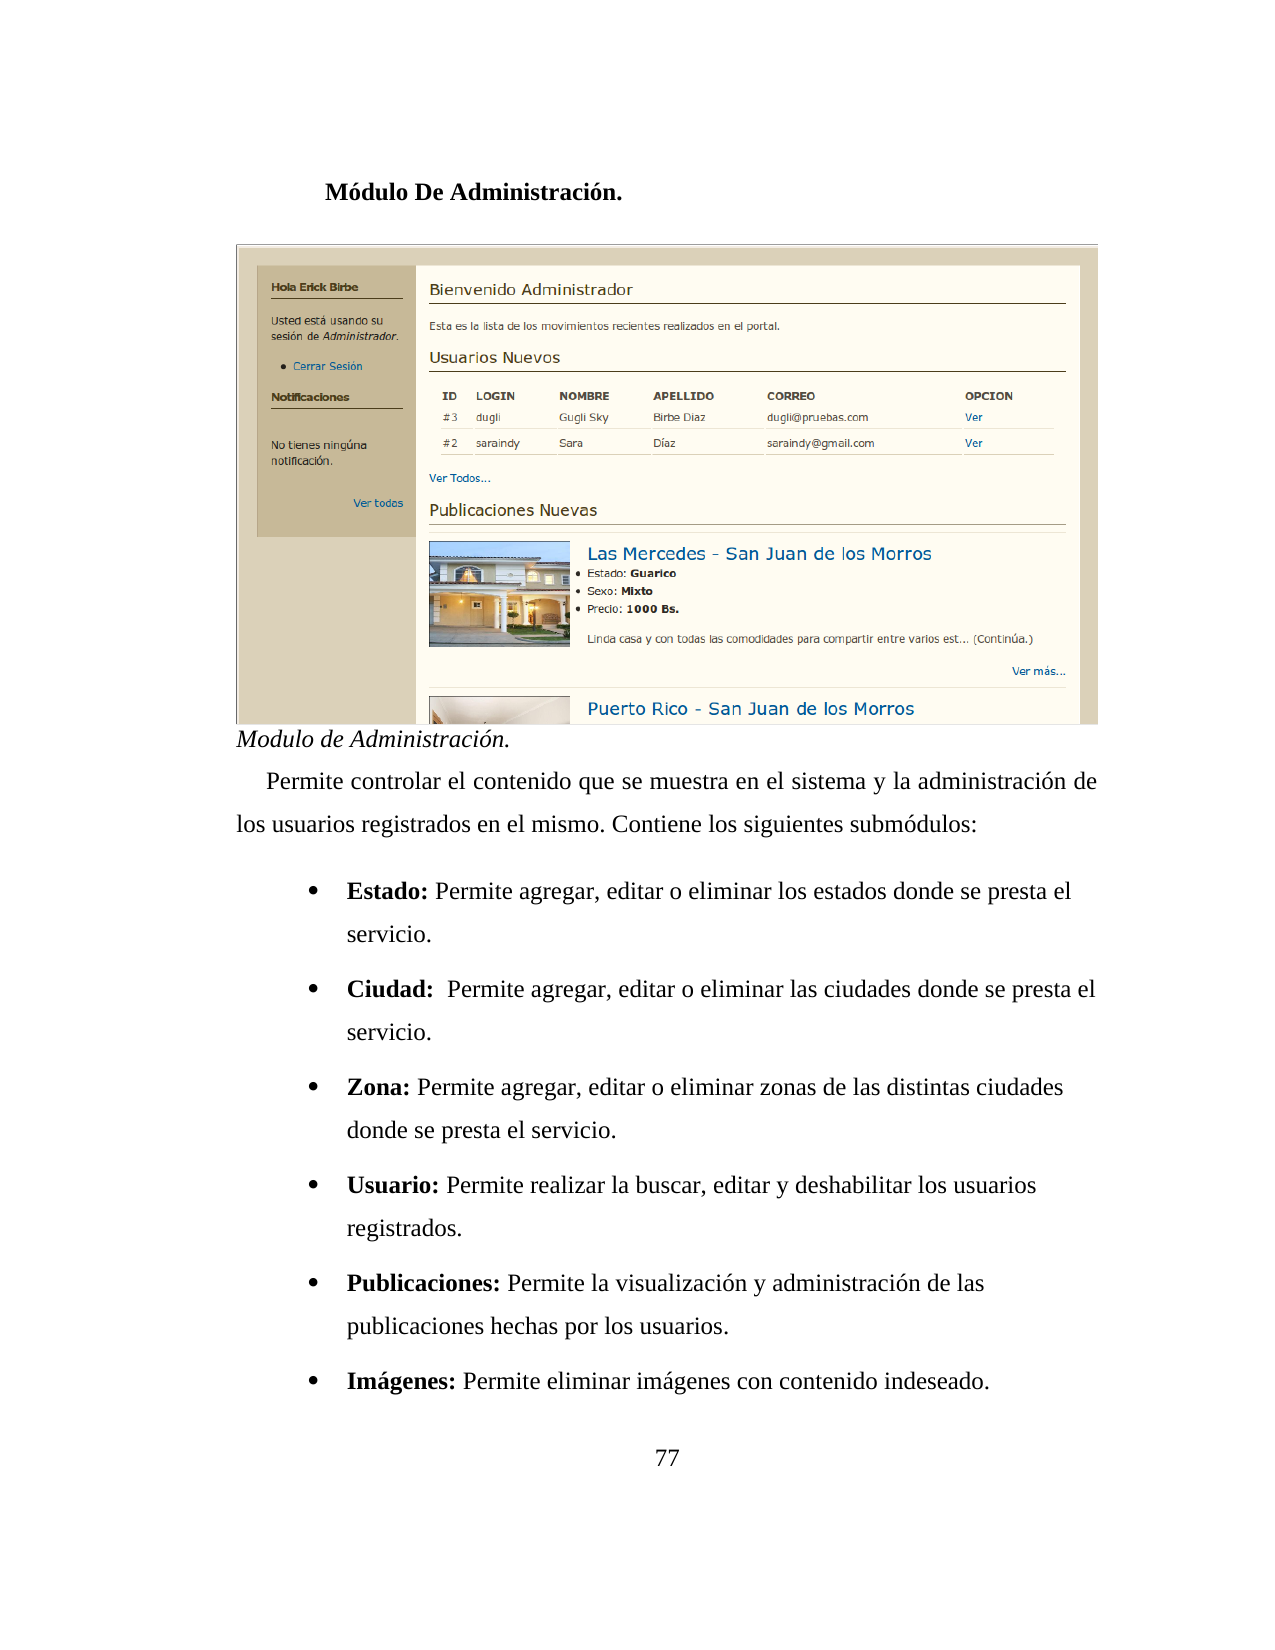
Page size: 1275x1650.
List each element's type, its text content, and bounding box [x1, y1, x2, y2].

list Imágenes: Permite eliminar imágenes con contenido indeseado. [309, 1366, 1098, 1395]
list Usuario: Permite realizar la buscar, editar y deshabilitar los usuarios registrados. [309, 1170, 1098, 1242]
picture [236, 244, 1098, 725]
list Publicaciones: Permite la visualización y administración de las publicaciones hechas por los usuarios. [309, 1268, 1098, 1340]
list Ciudad: Permite agregar, editar o eliminar las ciudades donde se presta el servicio. [309, 974, 1098, 1046]
subtitle Módulo de Administración. [236, 177, 1098, 206]
text Modulo de Administración. [236, 725, 1098, 753]
text Permite controlar el contenido que se muestra en el sistema y la administración de los usuarios registrados en el mismo. Contiene los siguientes submódulos: [236, 766, 1098, 838]
list Estado: Permite agregar, editar o eliminar los estados donde se presta el servicio. [309, 876, 1098, 948]
list Zona: Permite agregar, editar o eliminar zonas de las distintas ciudades donde se presta el servicio. [309, 1072, 1098, 1144]
